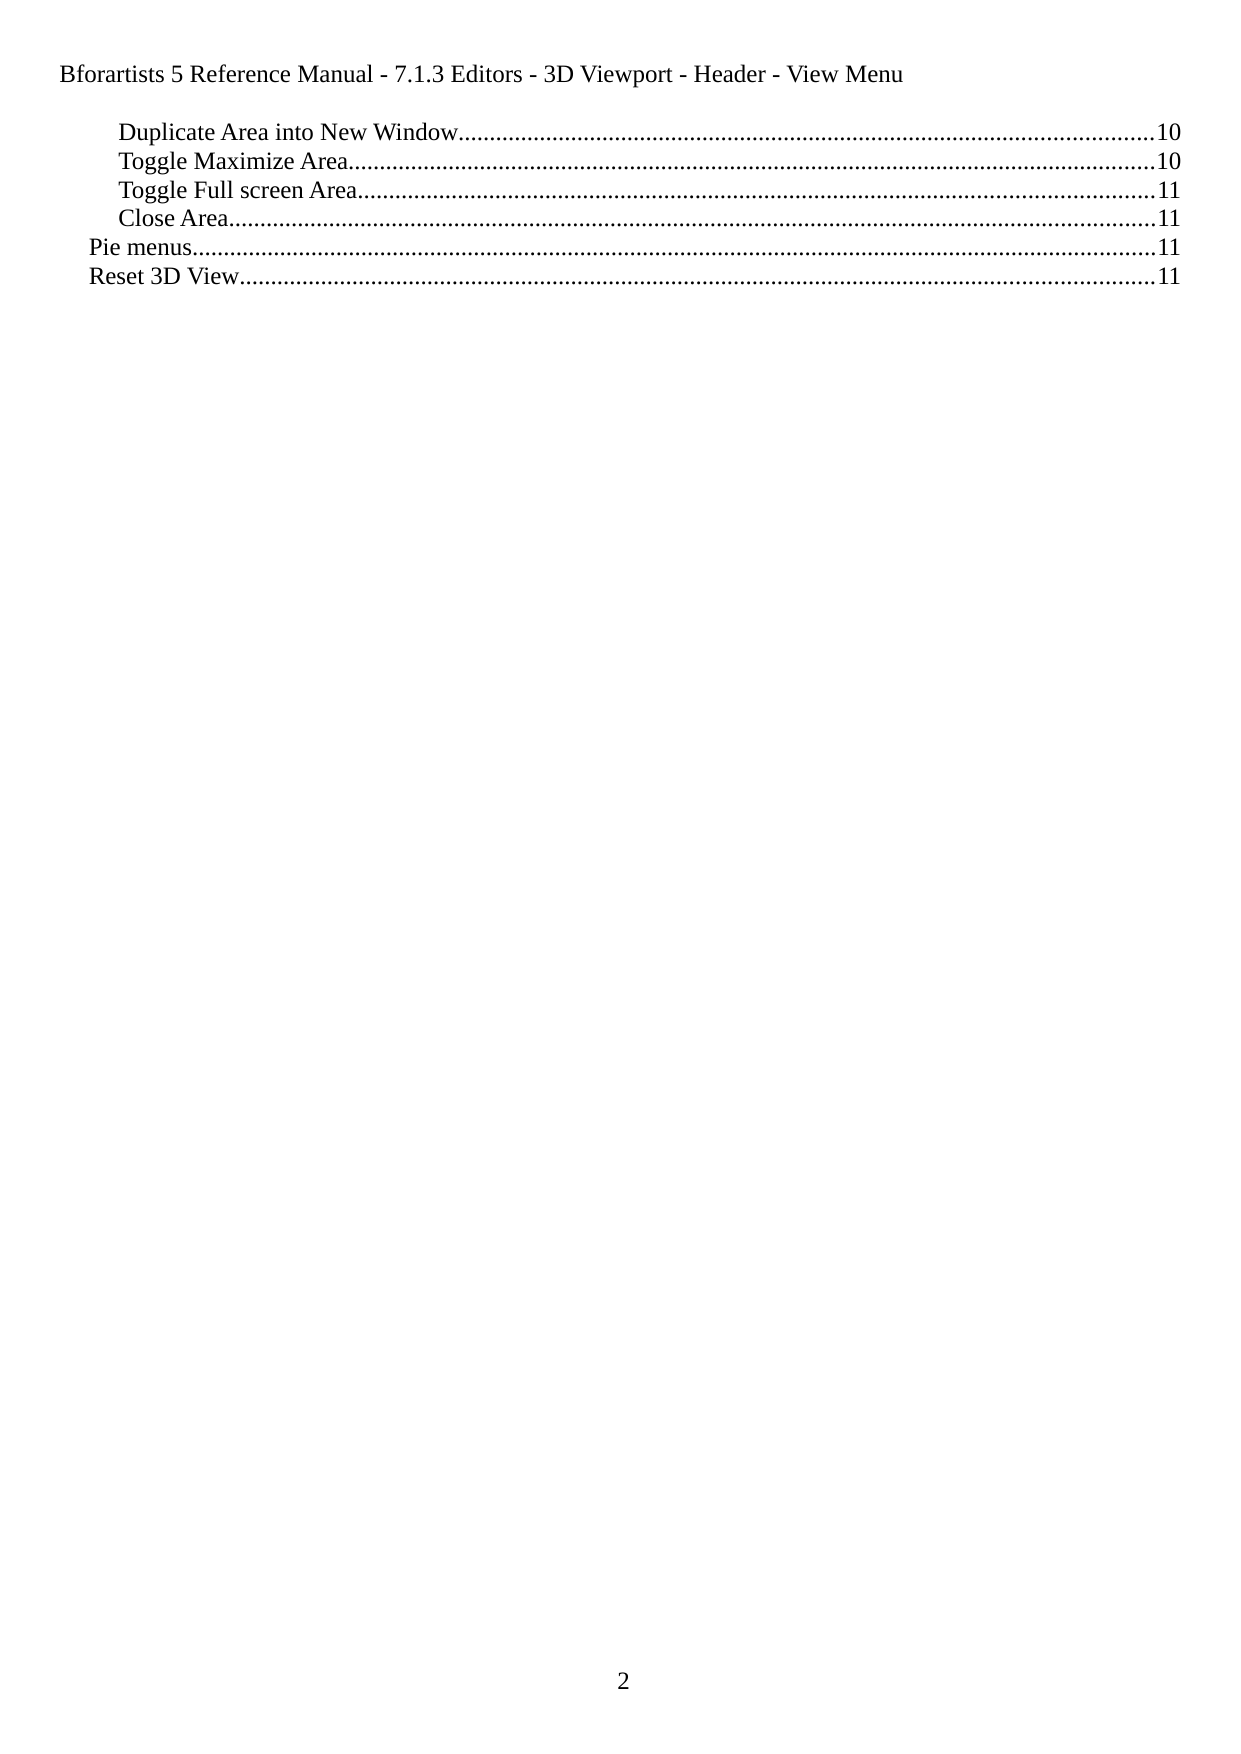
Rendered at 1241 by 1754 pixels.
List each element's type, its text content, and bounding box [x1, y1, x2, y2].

text Pie menus 11 [88, 232, 1181, 261]
text Reset 3D View 11 [88, 261, 1181, 290]
text Close Area 11 [118, 203, 1181, 232]
text Toggle Maximize Area 10 [118, 146, 1181, 175]
text Duplicate Area into New Window 10 [118, 117, 1181, 146]
text Toggle Full screen Area 11 [118, 175, 1181, 203]
